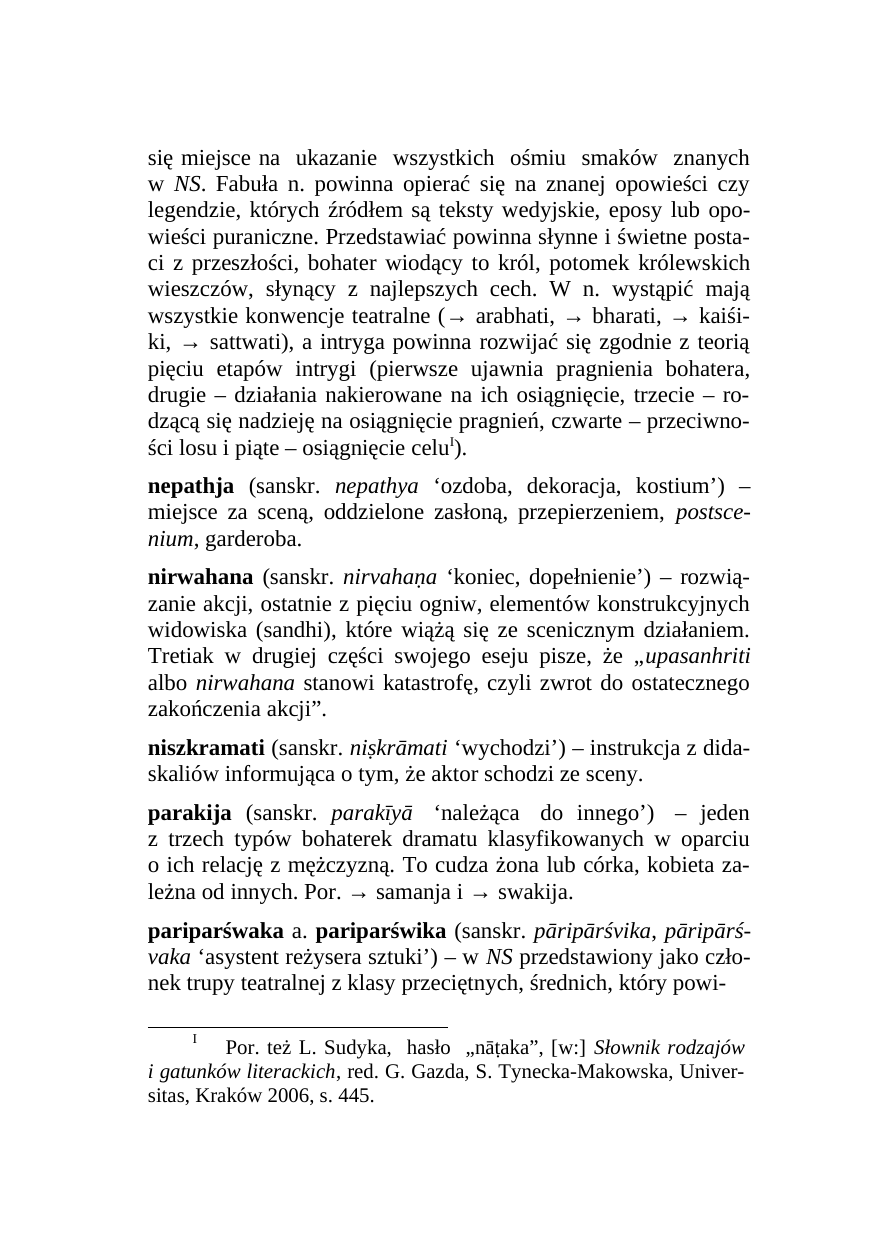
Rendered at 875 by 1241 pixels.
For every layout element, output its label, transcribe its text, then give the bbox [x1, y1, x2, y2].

text pariparśwaka a. pariparświka (sanskr. pāripārśvika, pāripārś- vaka ‘asystent reżysera sztuki’) – w NS przedstawiony jako czło- nek trupy teatralnej z klasy przeciętnych, średnich, który powi- [148, 917, 751, 996]
text parakija (sanskr. parakīyā ‘należąca do innego’) – jeden z trzech typów bohaterek dramatu klasyfikowanych w oparciu o ich relację z mężczyzną. To cudza żona lub córka, kobieta za- leżna od innych. Por. → samanja i → swakija. [148, 799, 751, 904]
text nirwahana (sanskr. nirvahaṇa ‘koniec, dopełnienie’) – rozwią- zanie akcji, ostatnie z pięciu ogniw, elementów konstrukcyjnych widowiska (sandhi), które wiążą się ze scenicznym działaniem. Tretiak w drugiej części swojego eseju pisze, że „upasanhriti albo nirwahana stanowi katastrofę, czyli zwrot do ostatecznego zakończenia akcji”. [148, 563, 751, 722]
text nepathja (sanskr. nepathya ‘ozdoba, dekoracja, kostium’) – miejsce za sceną, oddzielone zasłoną, przepierzeniem, postsce- nium, garderoba. [148, 472, 751, 551]
text I Por. też L. Sudyka, hasło „nāṭaka”, [w:] Słownik rodzajów i gatunków literackich, red. G. Gazda, S. Tynecka-Makowska, Univer- sitas, Kraków 2006, s. 445. [148, 1026, 745, 1107]
text niszkramati (sanskr. niṣkrāmati ‘wychodzi’) – instrukcja z dida- skaliów informująca o tym, że aktor schodzi ze sceny. [148, 734, 751, 787]
text się miejsce na ukazanie wszystkich ośmiu smaków znanych w NS. Fabuła n. powinna opierać się na znanej opowieści czy legendzie, których źródłem są teksty wedyjskie, eposy lub opo- wieści puraniczne. Przedstawiać powinna słynne i świetne posta- ci z przeszłości, bohater wiodący to król, potomek królewskich wieszczów, słynący z najlepszych cech. W n. wystąpić mają wszystkie konwencje teatralne (→ arabhati, → bharati, → kaiśi- ki, → sattwati), a intryga powinna rozwijać się zgodnie z teorią pięciu etapów intrygi (pierwsze ujawnia pragnienia bohatera, drugie – działania nakierowane na ich osiągnięcie, trzecie – ro- dzącą się nadzieję na osiągnięcie pragnień, czwarte – przeciwno- ści losu i piąte – osiągnięcie celuI). [148, 144, 751, 460]
